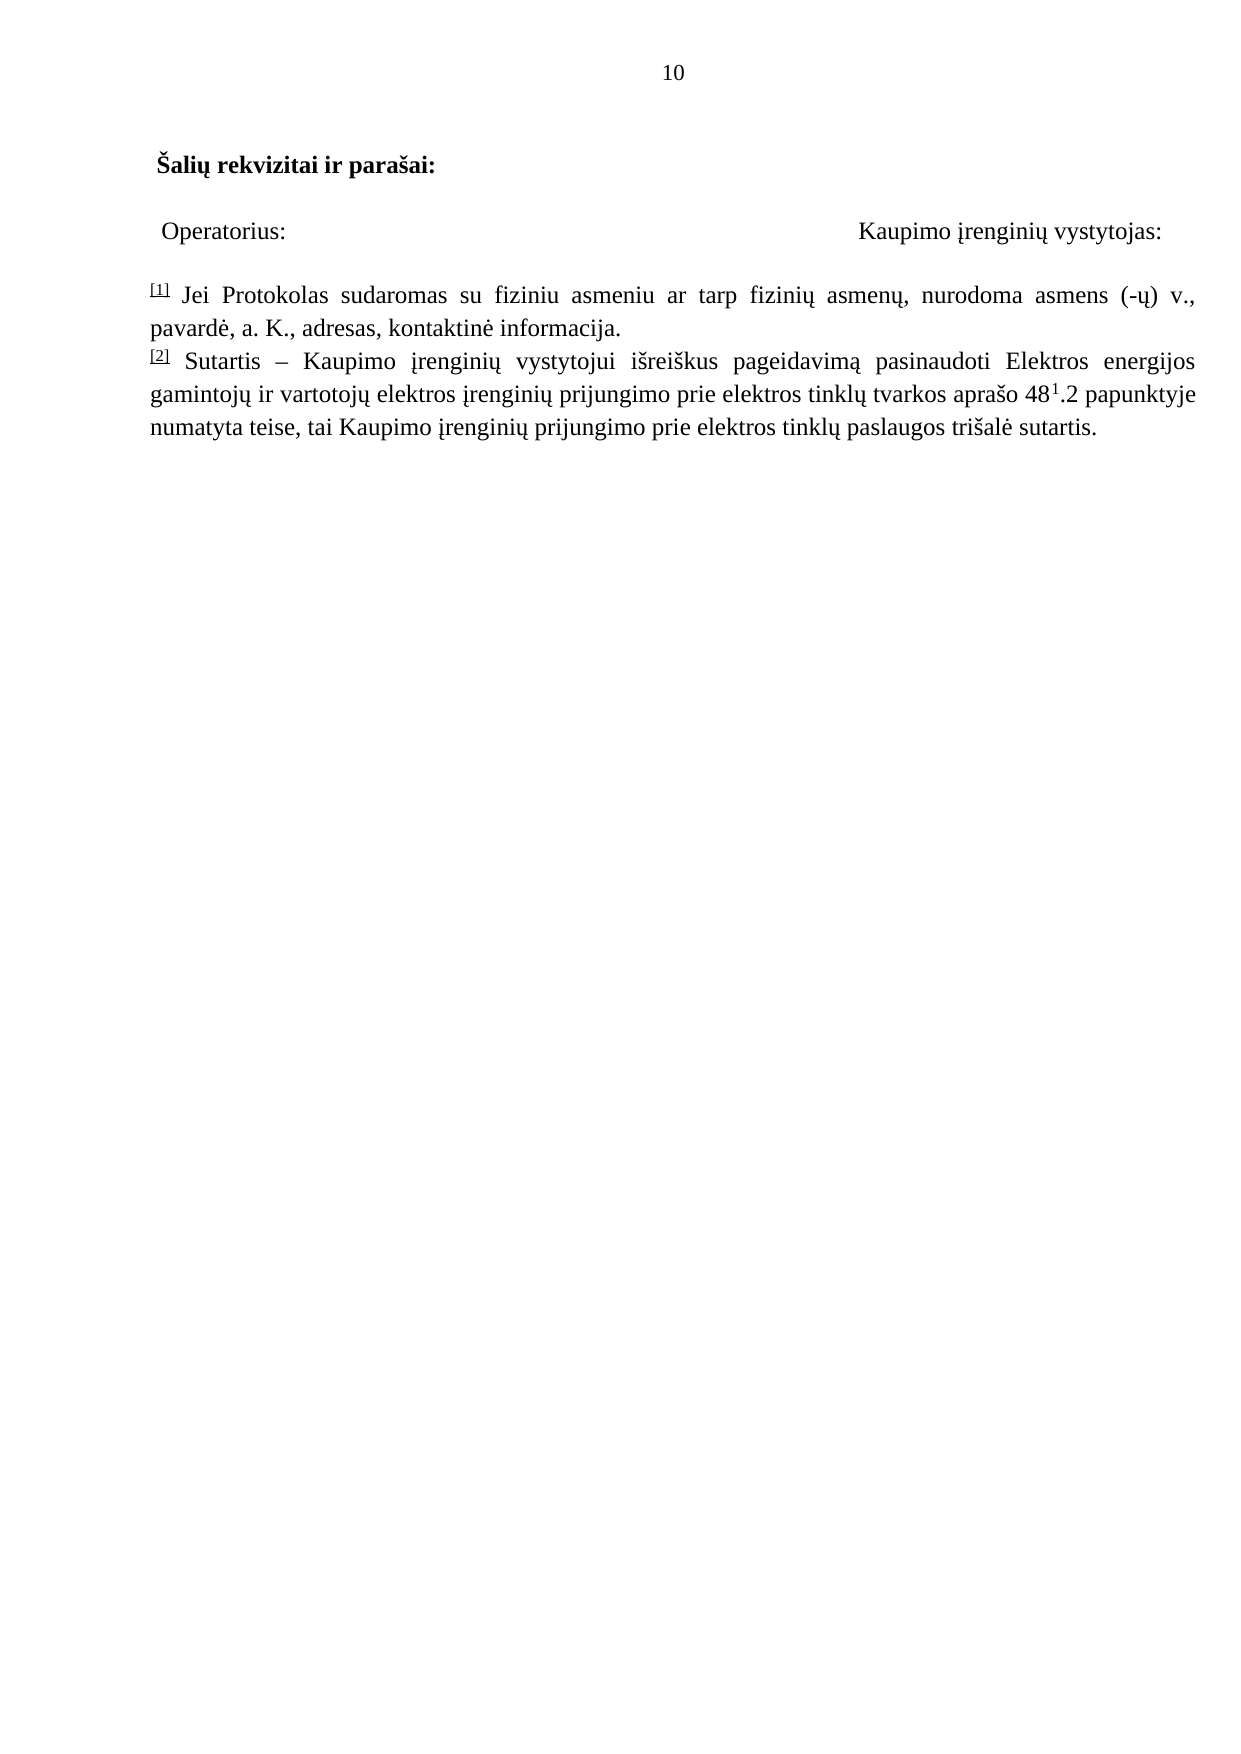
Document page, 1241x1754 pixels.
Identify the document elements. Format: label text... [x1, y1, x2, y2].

table_header Operatorius: [150, 216, 498, 247]
table_header Kaupimo įrenginių vystytojas: [847, 216, 1195, 247]
text [2] Sutartis – Kaupimo įrenginių vystytojui išreiškus pageidavimą pasinaudoti Elektros energijos gamintojų ir vartotojų elektros įrenginių prijungimo prie elektros tinklų tvarkos aprašo 481.2 papunktyje numatyta teise, tai Kaupimo įrenginių prijungimo prie elektros tinklų paslaugos trišalė sutartis. [150, 346, 1196, 441]
text [1] Jei Protokolas sudaromas su fiziniu asmeniu ar tarp fizinių asmenų, nurodoma asmens (-ų) v., pavardė, a. K., adresas, kontaktinė informacija. [150, 280, 1196, 342]
table_header [499, 216, 847, 247]
text Šalių rekvizitai ir parašai: [150, 150, 1196, 179]
